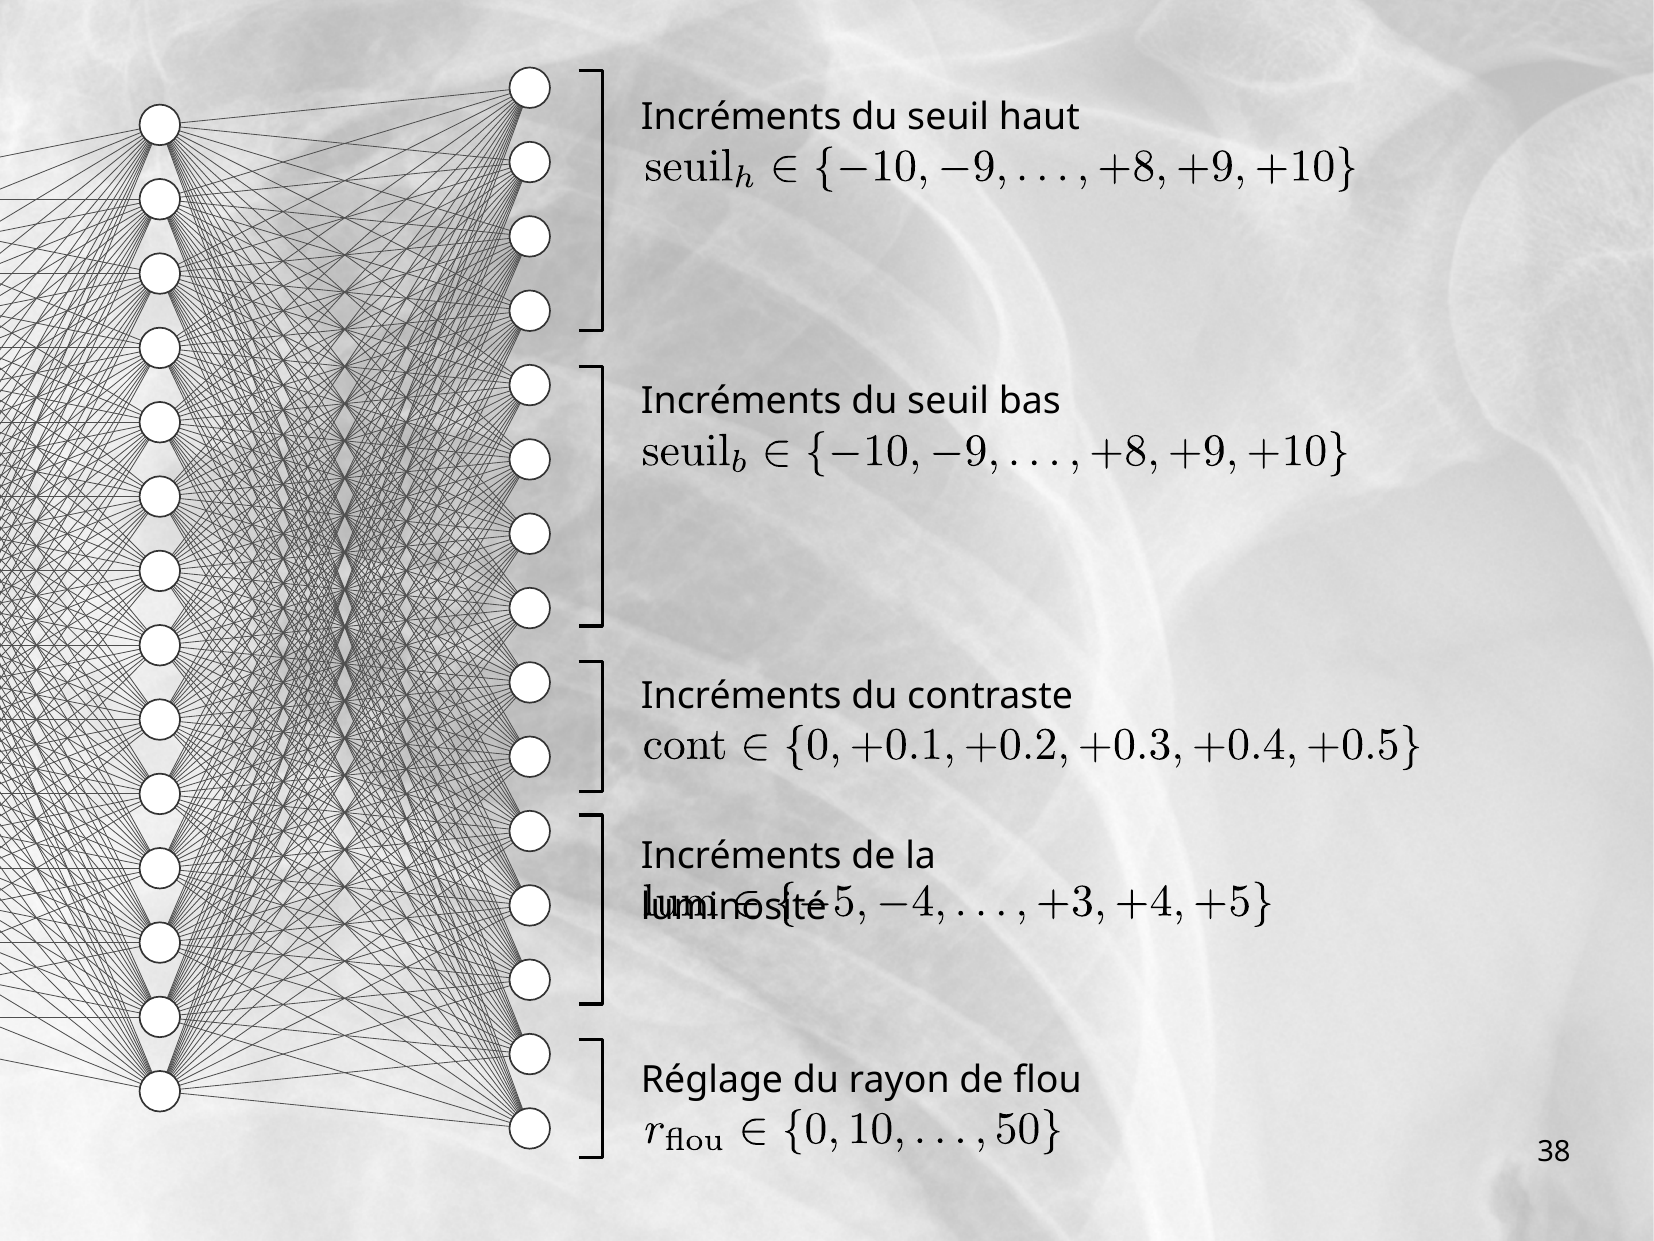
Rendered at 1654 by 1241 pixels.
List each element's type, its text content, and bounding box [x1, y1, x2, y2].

text_box [710, 730, 725, 760]
text_box [859, 910, 865, 925]
text_box [1091, 438, 1122, 469]
text_box [1036, 728, 1055, 759]
text_box [996, 1112, 1016, 1145]
text_box [1204, 434, 1224, 467]
text_box [1019, 910, 1025, 925]
text_box [1176, 910, 1182, 925]
text_box [681, 895, 718, 916]
text_box [722, 149, 733, 181]
text_box [895, 150, 916, 182]
text_box [808, 431, 825, 477]
text_box Incréments du seuil haut [625, 82, 1123, 144]
text_box [887, 434, 907, 467]
text_box [920, 175, 927, 190]
text_box [1159, 175, 1165, 190]
text_box [709, 160, 720, 181]
text_box [1194, 732, 1225, 763]
text_box [786, 724, 803, 771]
text_box Incréments du contraste [625, 661, 1123, 722]
text_box Incréments du seuil bas [625, 366, 1123, 427]
text_box [816, 146, 833, 192]
text_box [965, 732, 997, 763]
text_box [1150, 884, 1172, 916]
text_box [742, 1118, 766, 1145]
text_box [1212, 150, 1232, 182]
text_box [1043, 1108, 1060, 1155]
text_box [1285, 434, 1301, 466]
text_box [912, 460, 918, 474]
text_box [705, 1135, 723, 1151]
text_box [665, 1127, 684, 1150]
text_box [681, 445, 705, 466]
text_box [974, 150, 994, 182]
text_box [912, 884, 933, 916]
text_box [867, 434, 883, 466]
text_box [807, 728, 828, 760]
text_box Réglage du rayon de flou [625, 1045, 1123, 1106]
text_box [773, 155, 797, 183]
text_box [706, 445, 717, 466]
text_box [643, 884, 655, 916]
text_box [966, 434, 986, 467]
text_box [1254, 881, 1271, 927]
text_box [646, 160, 661, 181]
text_box [875, 150, 891, 181]
text_box [1080, 732, 1111, 763]
text_box [946, 754, 953, 768]
text_box [834, 885, 854, 917]
text_box [1175, 754, 1181, 768]
text_box [1072, 460, 1078, 474]
text_box [1038, 889, 1069, 920]
text_box [1379, 728, 1398, 760]
text_box [1306, 434, 1326, 467]
text_box [735, 891, 758, 918]
text_box [1338, 146, 1355, 192]
text_box [1150, 460, 1157, 474]
text_box [1170, 438, 1201, 469]
text_box [686, 1135, 703, 1151]
text_box [1308, 732, 1339, 763]
text_box [938, 910, 944, 925]
text_box [732, 449, 746, 473]
text_box [851, 1112, 867, 1144]
text_box [1330, 431, 1347, 477]
text_box [1289, 754, 1295, 768]
text_box [1256, 153, 1288, 185]
text_box [777, 881, 794, 927]
text_box [1019, 1112, 1039, 1145]
text_box [978, 1138, 984, 1152]
text_box [719, 433, 730, 466]
text_box [1072, 885, 1092, 917]
text_box [851, 732, 883, 763]
text_box [1150, 728, 1170, 760]
text_box [784, 1108, 802, 1155]
text_box [1097, 910, 1104, 925]
text_box [1263, 728, 1285, 759]
text_box [643, 444, 659, 466]
text_box [1000, 728, 1020, 760]
text_box [1237, 175, 1243, 190]
text_box [1126, 434, 1146, 467]
text_box [872, 1112, 892, 1145]
text_box [991, 460, 997, 474]
text_box [664, 738, 685, 760]
text_box [684, 160, 708, 181]
text_box [687, 738, 711, 759]
text_box [1228, 728, 1249, 760]
text_box [886, 728, 906, 760]
text_box [1248, 438, 1279, 469]
text_box [744, 734, 767, 761]
text_box [1402, 724, 1420, 771]
text_box [656, 895, 680, 917]
text_box [1314, 150, 1334, 182]
text_box [1230, 885, 1249, 917]
text_box [806, 1112, 826, 1145]
text_box [999, 175, 1005, 190]
text_box [897, 1138, 903, 1152]
text_box [832, 754, 839, 768]
text_box [765, 440, 789, 467]
text_box [644, 738, 662, 760]
text_box [1293, 150, 1309, 181]
text_box [924, 728, 940, 759]
text_box [1116, 889, 1148, 920]
text_box [660, 444, 679, 466]
text_box [735, 165, 754, 188]
text_box [1114, 728, 1135, 760]
text_box [1343, 728, 1363, 760]
text_box [1134, 150, 1154, 182]
text_box [1195, 889, 1226, 920]
text_box [663, 160, 682, 181]
text_box [1229, 460, 1235, 474]
text_box [645, 1122, 664, 1144]
text_box [1099, 153, 1130, 185]
text_box Incréments de la luminosité [625, 820, 1123, 882]
text_box [831, 1138, 837, 1152]
picture [0, 0, 1654, 1241]
text_box [1061, 754, 1067, 768]
text_box [1178, 153, 1209, 185]
text_box [1080, 175, 1086, 190]
